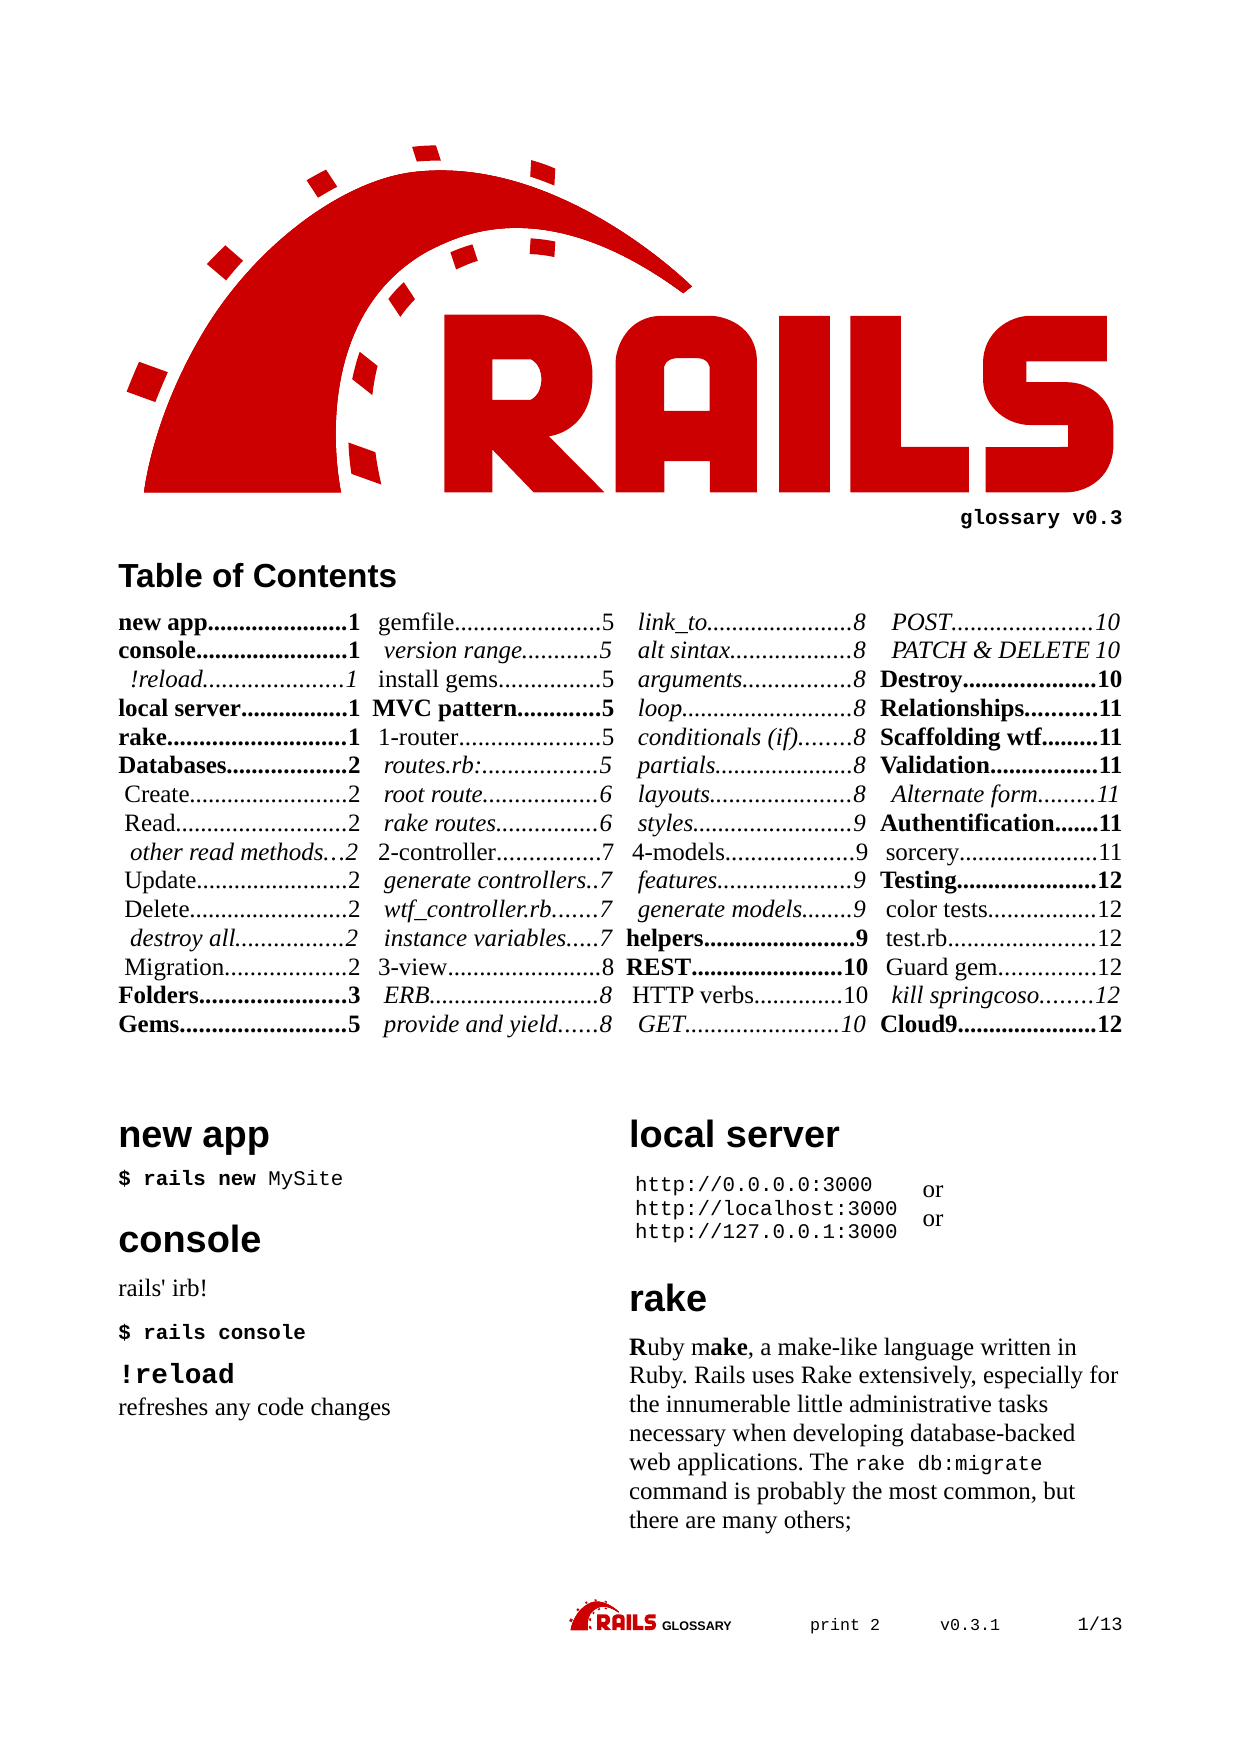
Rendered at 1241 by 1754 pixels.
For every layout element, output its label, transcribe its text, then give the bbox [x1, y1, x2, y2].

text layouts 8 [638, 779, 868, 808]
text test.rb 12 [886, 923, 1122, 952]
text wtf_controller.rb 7 [384, 894, 614, 923]
text local server 1 [118, 693, 360, 722]
text color tests 12 [886, 894, 1122, 923]
text glossary v0.3 [118, 507, 1122, 531]
text features 9 [638, 865, 868, 894]
text MVC pattern 5 [372, 693, 614, 722]
text POST 10 [891, 607, 1122, 635]
text 1-router 5 [378, 722, 614, 750]
text rake 1 [118, 722, 360, 750]
text sorcery 11 [886, 837, 1122, 865]
table_header http://0.0.0.0:3000 http://localhost:3000 http://127.0.0.1:3000 [629, 1168, 916, 1251]
text 4-models 9 [632, 837, 868, 865]
subtitle local server [629, 1112, 1122, 1156]
text Alternate form 11 [891, 779, 1122, 808]
subtitle !reload [118, 1360, 611, 1392]
text REST 10 [626, 952, 868, 980]
text Read 2 [124, 808, 360, 837]
text console 1 [118, 635, 360, 664]
text Create 2 [124, 779, 360, 808]
text link_to 8 [638, 607, 868, 635]
text Scaffolding wtf 11 [880, 722, 1122, 750]
text helpers 9 [626, 923, 868, 952]
text loop 8 [638, 693, 868, 722]
text Migration 2 [124, 952, 360, 980]
text rake routes 6 [384, 808, 614, 837]
text refreshes any code changes [118, 1392, 611, 1421]
text partials 8 [638, 750, 868, 779]
text kill springcoso 12 [891, 980, 1122, 1009]
text Gems 5 [118, 1009, 360, 1038]
text $ rails console [118, 1322, 611, 1346]
subtitle rake [629, 1276, 1122, 1319]
text destroy all 2 [130, 923, 360, 952]
text provide and yield 8 [384, 1009, 614, 1038]
text root route 6 [384, 779, 614, 808]
text Guard gem 12 [886, 952, 1122, 980]
text styles 9 [638, 808, 868, 837]
text 3-view 8 [378, 952, 614, 980]
text Authentification 11 [880, 808, 1122, 837]
subtitle new app [118, 1112, 611, 1156]
text generate models 9 [638, 894, 868, 923]
text routes.rb: 5 [384, 750, 614, 779]
text Ruby make, a make-like language written in Ruby. Rails uses Rake extensively, especially for the innumerable little administrative tasks necessary when developing database-backed web applications. The rake db:migrate command is probably the most common, but there are many others; [629, 1332, 1122, 1534]
text Testing 12 [880, 865, 1122, 894]
text Databases 2 [118, 750, 360, 779]
text HTTP verbs 10 [632, 980, 868, 1009]
text install gems 5 [378, 664, 614, 693]
text other read methods 2 [130, 837, 360, 865]
text rails' irb! [118, 1273, 611, 1302]
text Destroy 10 [880, 664, 1122, 693]
text GET 10 [638, 1009, 868, 1038]
text new app 1 [118, 607, 360, 635]
text 2-controller 7 [378, 837, 614, 865]
text Relationships 11 [880, 693, 1122, 722]
text Update 2 [124, 865, 360, 894]
text Validation 11 [880, 750, 1122, 779]
text Delete 2 [124, 894, 360, 923]
text conditionals (if) 8 [638, 722, 868, 750]
table_header or or [916, 1168, 1122, 1251]
text instance variables 7 [384, 923, 614, 952]
text alt sintax 8 [638, 635, 868, 664]
text ERB 8 [384, 980, 614, 1009]
text gemfile 5 [378, 607, 614, 635]
text generate controllers 7 [384, 865, 614, 894]
text arguments 8 [638, 664, 868, 693]
subtitle console [118, 1217, 611, 1260]
subtitle Table of Contents [118, 556, 1122, 594]
text Cloud9 12 [880, 1009, 1122, 1038]
text Folders 3 [118, 980, 360, 1009]
text PATCH & DELETE 10 [891, 635, 1122, 664]
text version range 5 [384, 635, 614, 664]
text !reload 1 [130, 664, 360, 693]
text $ rails new MySite [118, 1168, 611, 1192]
